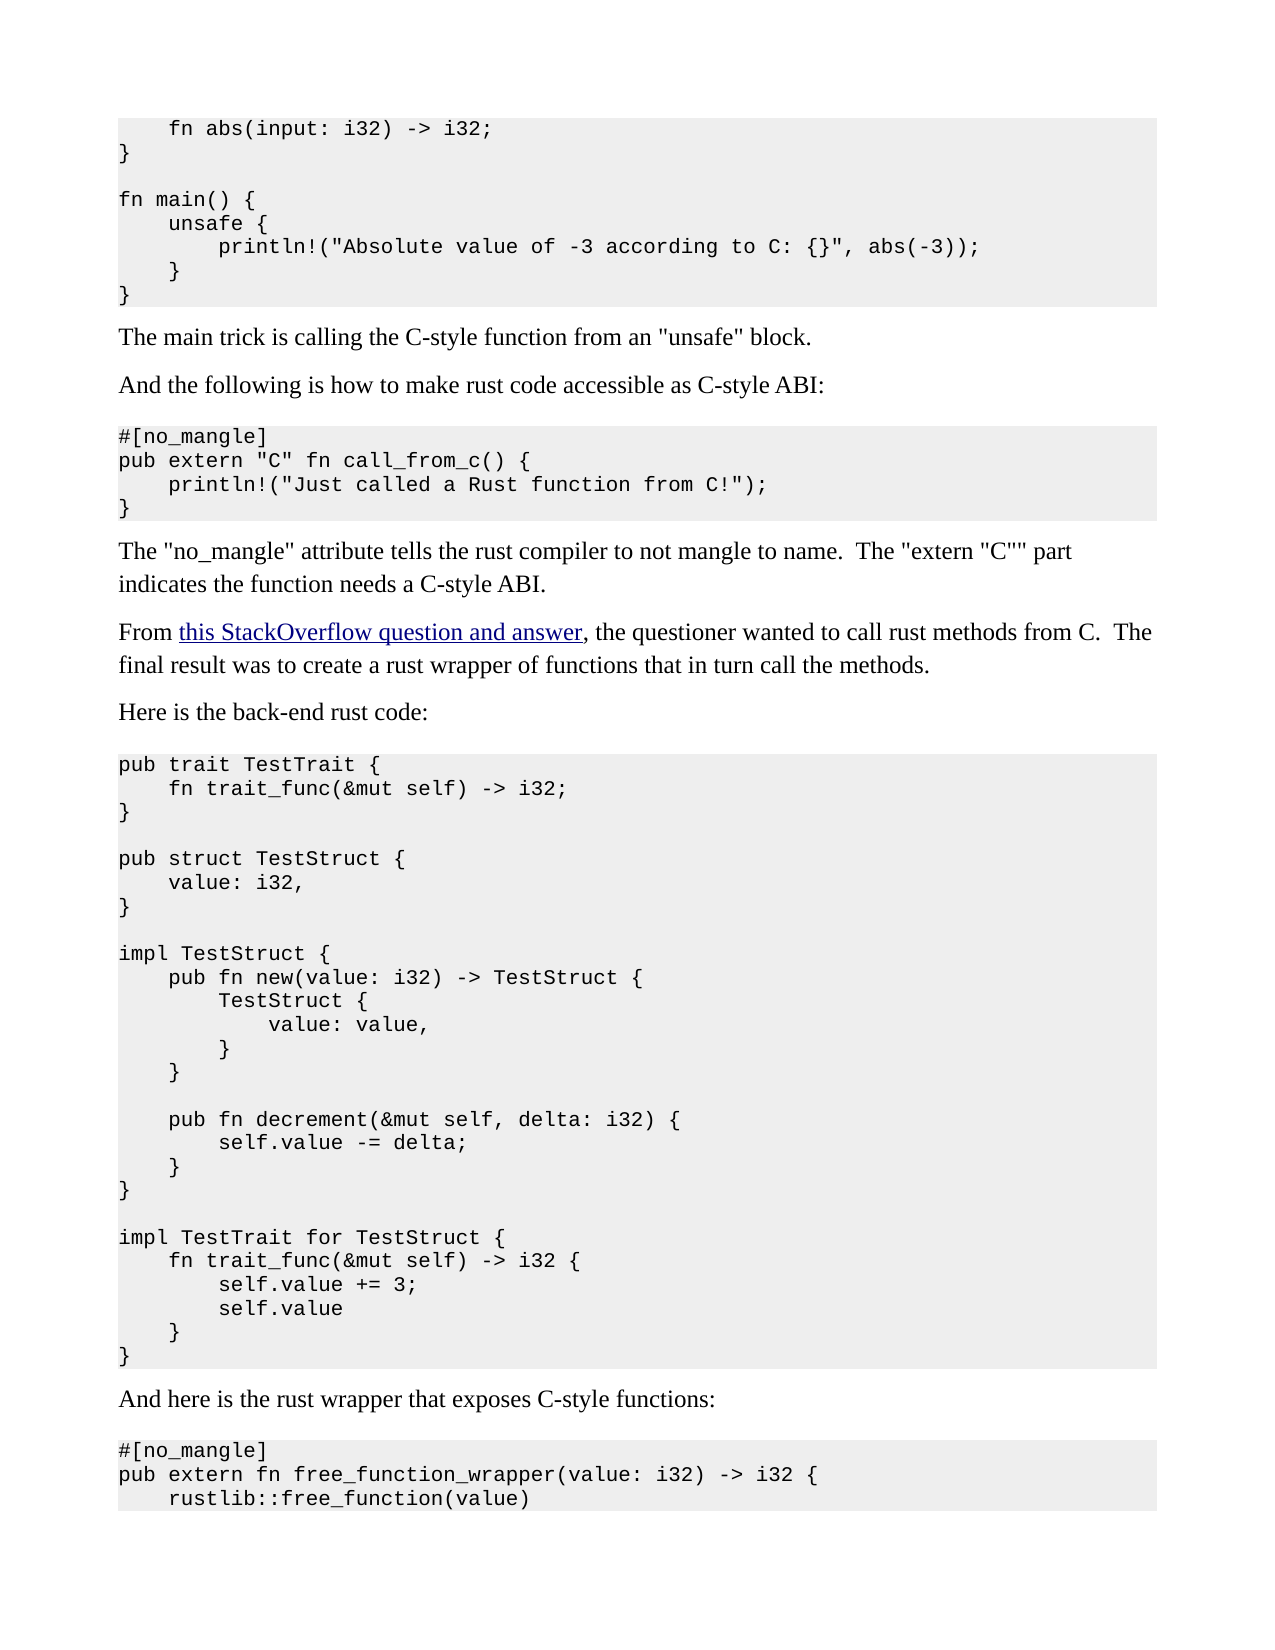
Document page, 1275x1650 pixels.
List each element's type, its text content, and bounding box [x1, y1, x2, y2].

text fn main() { [118, 189, 1157, 213]
text pub extern "C" fn call_from_c() { [118, 450, 1157, 474]
text fn trait_func(&mut self) -> i32; [118, 777, 1157, 801]
text } [118, 497, 1157, 521]
text From this StackOverflow question and answer, the questioner wanted to call rust methods from C. The final result was to create a rust wrapper of functions that in turn call the methods. [118, 617, 1157, 678]
text TestStruct { [118, 990, 1157, 1014]
text } [118, 1156, 1157, 1179]
text self.value [118, 1298, 1157, 1321]
text pub fn new(value: i32) -> TestStruct { [118, 967, 1157, 990]
text The main trick is calling the C-style function from an "unsafe" block. [118, 322, 1157, 351]
text #[no_mangle] [118, 426, 1157, 450]
text } [118, 801, 1157, 825]
text } [118, 260, 1157, 284]
text } [118, 1321, 1157, 1345]
text } [118, 1179, 1157, 1203]
text pub extern fn free_function_wrapper(value: i32) -> i32 { [118, 1464, 1157, 1487]
text } [118, 896, 1157, 919]
text println!("Absolute value of -3 according to C: {}", abs(-3)); [118, 236, 1157, 260]
text impl TestStruct { [118, 943, 1157, 967]
text unsafe { [118, 213, 1157, 236]
text self.value -= delta; [118, 1132, 1157, 1156]
text pub struct TestStruct { [118, 848, 1157, 872]
text rustlib::free_function(value) [118, 1487, 1157, 1511]
text #[no_mangle] [118, 1440, 1157, 1464]
text } [118, 142, 1157, 165]
text fn abs(input: i32) -> i32; [118, 118, 1157, 142]
text fn trait_func(&mut self) -> i32 { [118, 1250, 1157, 1274]
text } [118, 1061, 1157, 1085]
text impl TestTrait for TestStruct { [118, 1227, 1157, 1250]
text value: value, [118, 1014, 1157, 1038]
text println!("Just called a Rust function from C!"); [118, 474, 1157, 497]
text pub trait TestTrait { [118, 754, 1157, 777]
text } [118, 284, 1157, 307]
text self.value += 3; [118, 1274, 1157, 1298]
text } [118, 1345, 1157, 1369]
text Here is the back-end rust code: [118, 697, 1157, 726]
text pub fn decrement(&mut self, delta: i32) { [118, 1108, 1157, 1132]
text value: i32, [118, 872, 1157, 896]
text And the following is how to make rust code accessible as C-style ABI: [118, 370, 1157, 399]
text And here is the rust wrapper that exposes C-style functions: [118, 1384, 1157, 1412]
text } [118, 1038, 1157, 1061]
text The "no_mangle" attribute tells the rust compiler to not mangle to name. The "extern "C"" part indicates the function needs a C-style ABI. [118, 536, 1157, 598]
